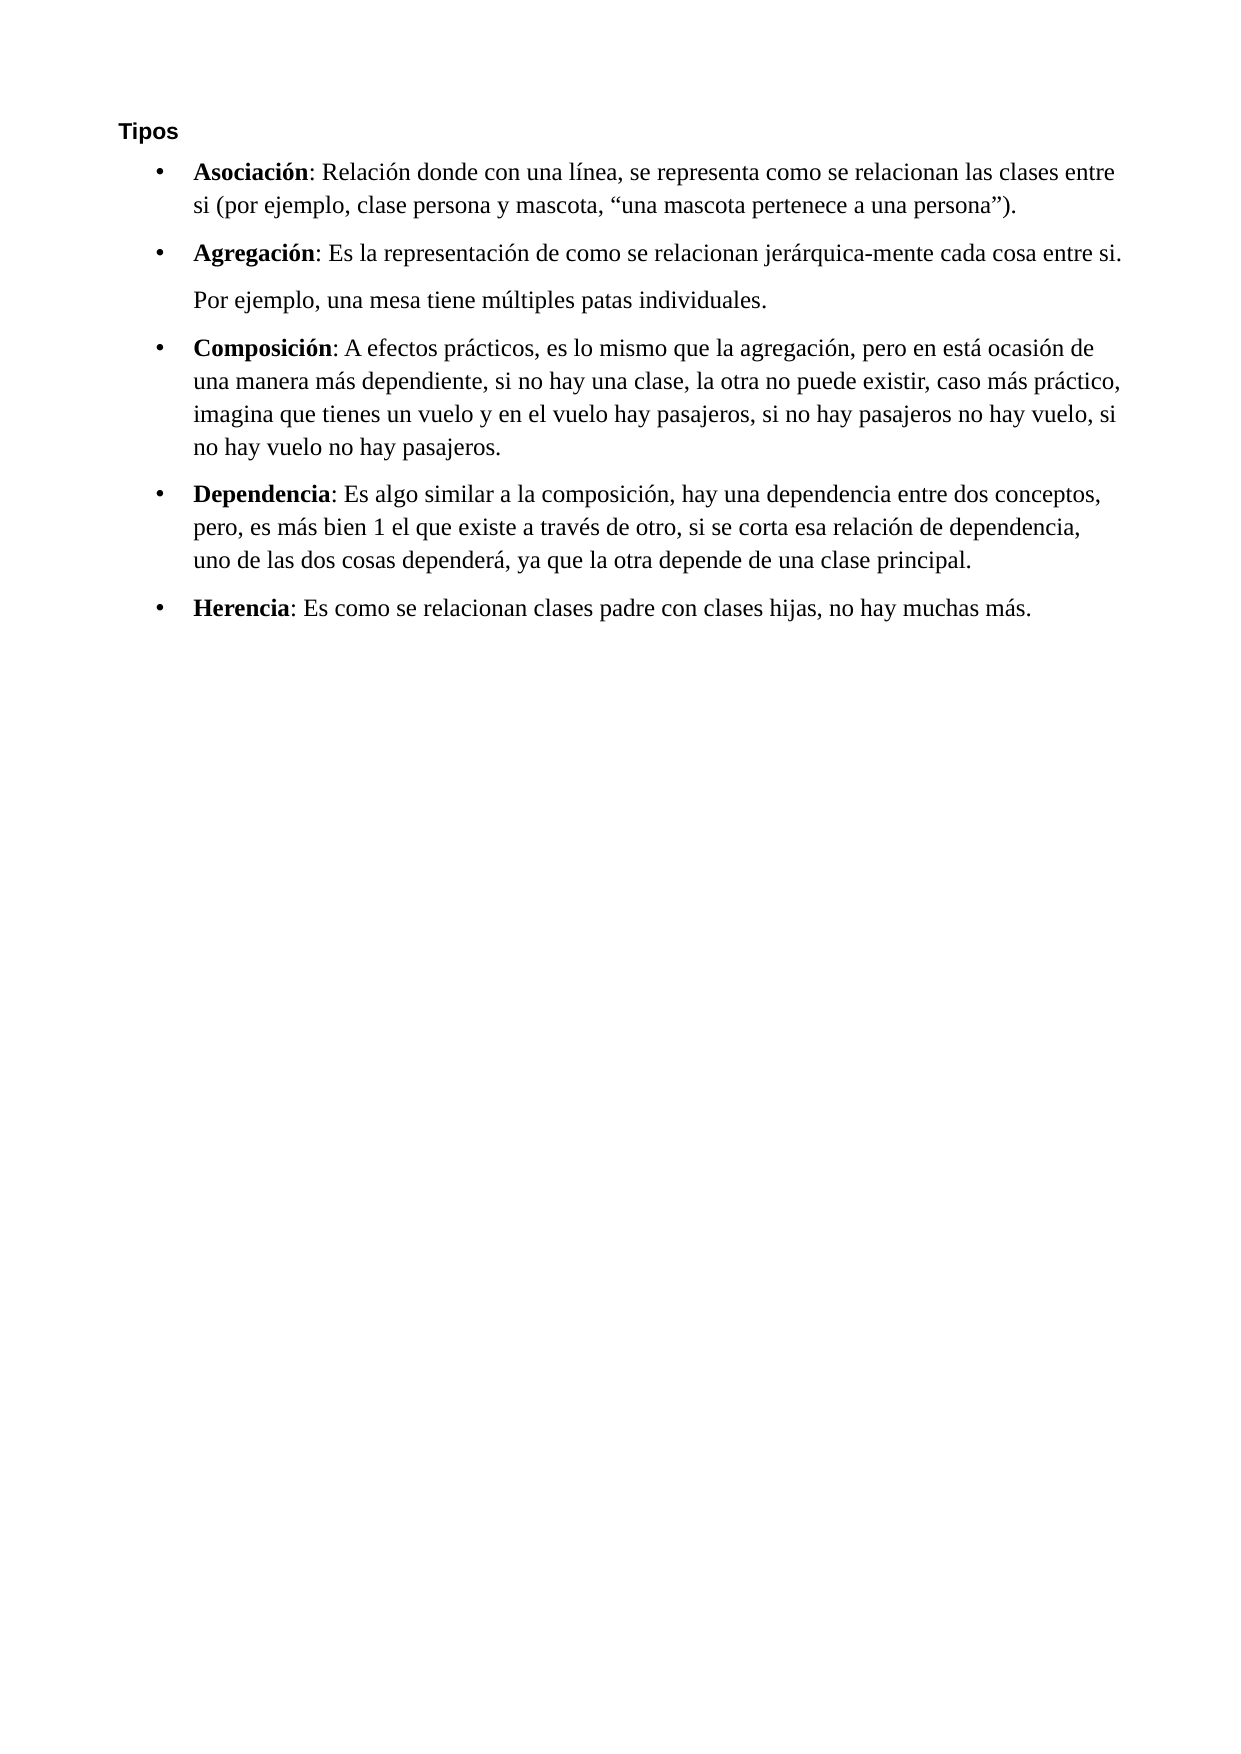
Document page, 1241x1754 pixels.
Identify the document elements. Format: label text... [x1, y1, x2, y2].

list Por ejemplo, una mesa tiene múltiples patas individuales. [156, 285, 1122, 314]
list Asociación: Relación donde con una línea, se representa como se relacionan las clases entre si (por ejemplo, clase persona y mascota, “una mascota pertenece a una persona”). [156, 157, 1122, 219]
list Composición: A efectos prácticos, es lo mismo que la agregación, pero en está ocasión de una manera más dependiente, si no hay una clase, la otra no puede existir, caso más práctico, imagina que tienes un vuelo y en el vuelo hay pasajeros, si no hay pasajeros no hay vuelo, si no hay vuelo no hay pasajeros. [156, 333, 1122, 461]
subtitle Tipos [118, 118, 1122, 144]
list Herencia: Es como se relacionan clases padre con clases hijas, no hay muchas más. [156, 593, 1122, 622]
list Dependencia: Es algo similar a la composición, hay una dependencia entre dos conceptos, pero, es más bien 1 el que existe a través de otro, si se corta esa relación de dependencia, uno de las dos cosas dependerá, ya que la otra depende de una clase principal. [156, 479, 1122, 574]
list Agregación: Es la representación de como se relacionan jerárquica-mente cada cosa entre si. [156, 238, 1122, 266]
